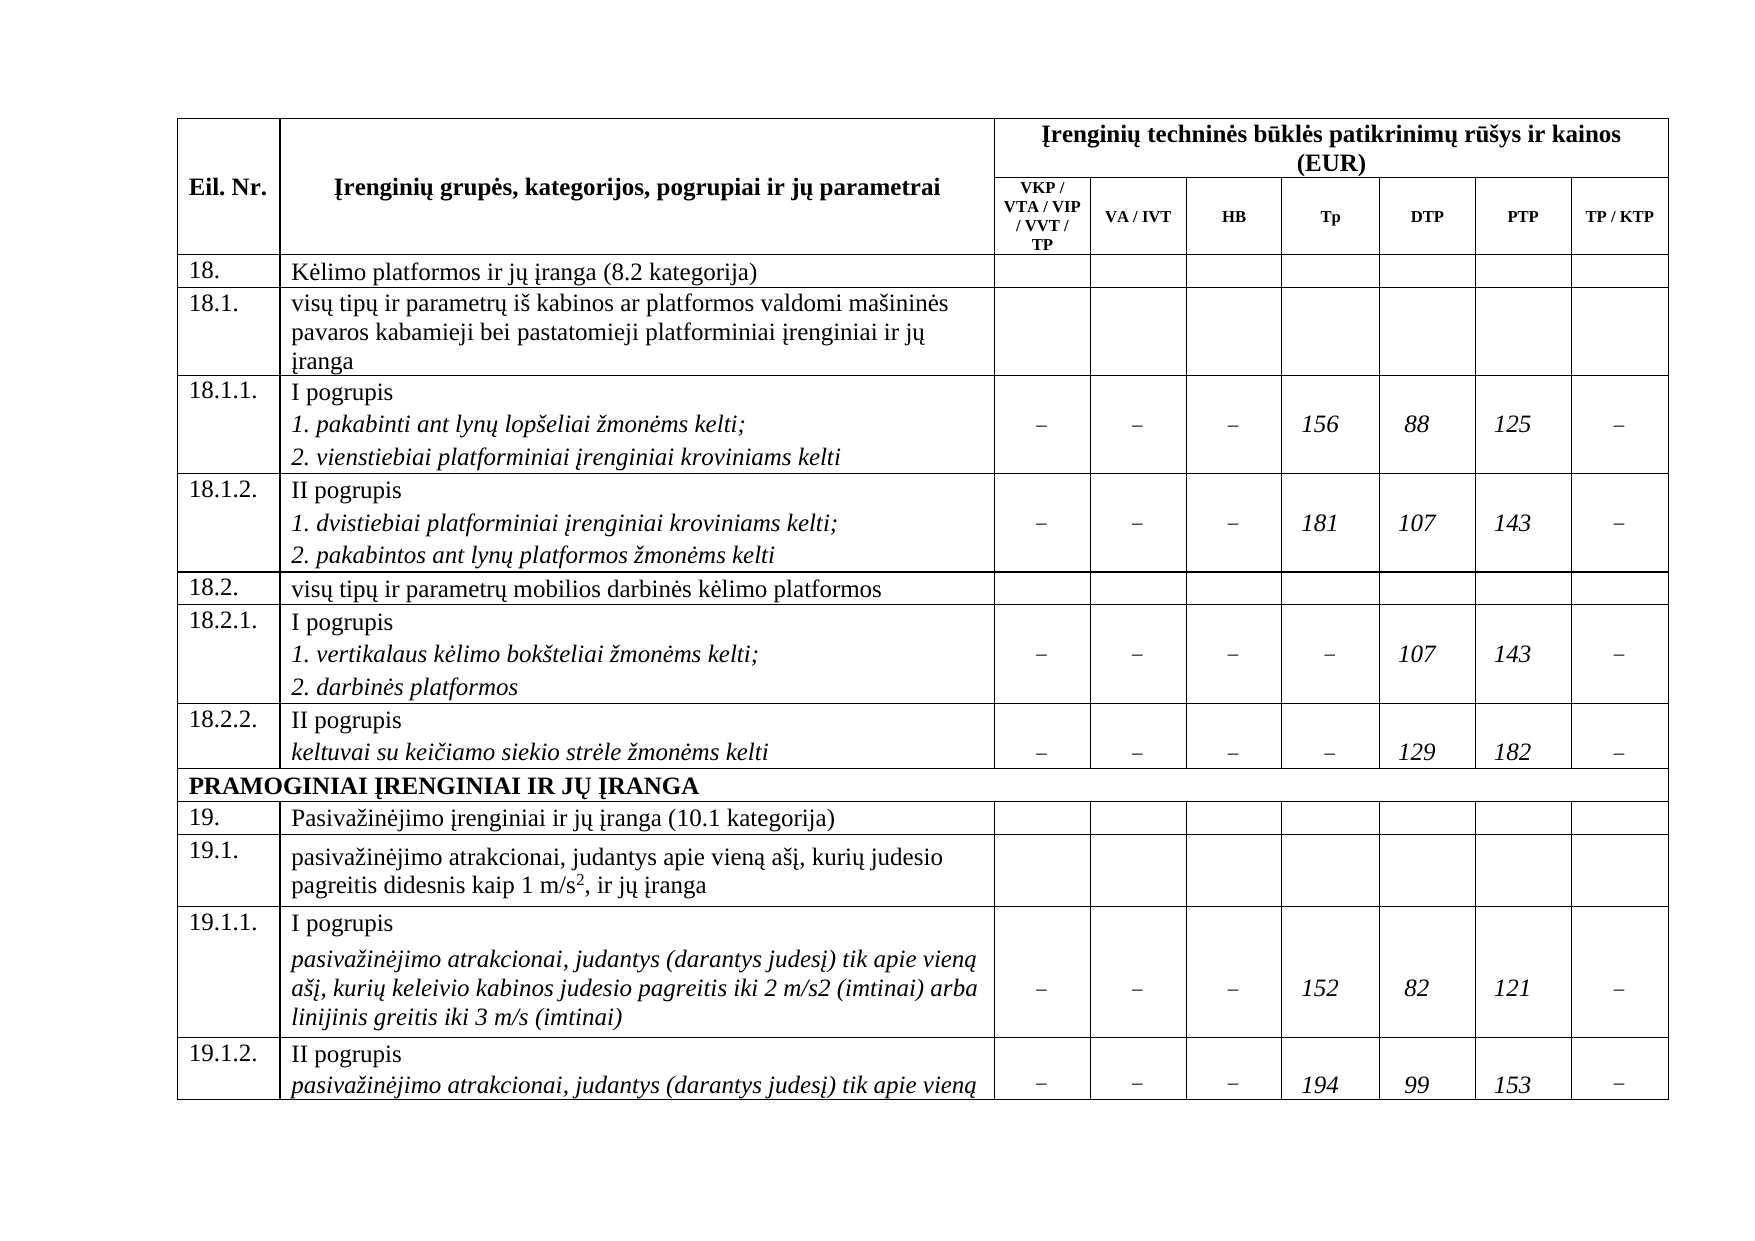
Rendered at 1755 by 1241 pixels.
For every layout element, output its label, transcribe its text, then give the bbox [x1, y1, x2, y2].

table_cell [1380, 440, 1475, 473]
table_cell – [995, 506, 1090, 538]
table_cell [1380, 1038, 1475, 1070]
table_cell 129 [1380, 735, 1475, 768]
table_cell [178, 670, 279, 703]
table_cell [1380, 907, 1475, 938]
table_cell [178, 735, 279, 768]
table_cell [1476, 907, 1571, 938]
table_cell pasivažinėjimo atrakcionai, judantys (darantys judesį) tik apie vieną ašį, kurių keleivio kabinos judesio pagreitis iki 2 m/s2 (imtinai) arba linijinis greitis iki 3 m/s (imtinai) [281, 939, 994, 1037]
table_cell [1476, 573, 1571, 604]
table_cell [178, 539, 279, 571]
table_cell 181 [1282, 506, 1379, 538]
table_cell 82 [1380, 939, 1475, 1037]
table_cell [1476, 1038, 1571, 1070]
table_cell [1091, 573, 1186, 604]
table_cell Kėlimo platformos ir jų įranga (8.2 kategorija) [281, 255, 994, 287]
table_cell 18. [178, 255, 279, 287]
table_cell [1476, 255, 1571, 287]
table_cell [1282, 605, 1379, 637]
table_cell [178, 637, 279, 670]
table_cell [1476, 704, 1571, 735]
table_cell [1187, 835, 1281, 906]
table_cell [995, 1038, 1090, 1070]
table_cell – [1091, 939, 1186, 1037]
table_cell TP / KTP [1572, 178, 1668, 254]
table_cell – [995, 735, 1090, 768]
table_cell – [1091, 1070, 1186, 1098]
table_cell PTP [1476, 178, 1571, 254]
table_cell 18.1.2. [178, 474, 279, 506]
table_cell [1380, 474, 1475, 506]
table_header Įrenginių techninės būklės patikrinimų rūšys ir kainos (EUR) [995, 119, 1668, 177]
table_cell – [995, 637, 1090, 670]
table_cell [1380, 376, 1475, 407]
table_cell [995, 255, 1090, 287]
table_cell 99 [1380, 1070, 1475, 1098]
table_cell [1476, 605, 1571, 637]
table_cell – [1572, 735, 1668, 768]
table_cell – [995, 939, 1090, 1037]
table_cell I pogrupis [281, 605, 994, 637]
table_cell [1091, 474, 1186, 506]
table_cell [1282, 376, 1379, 407]
table_cell [1572, 605, 1668, 637]
table_cell pasivažinėjimo atrakcionai, judantys apie vieną ašį, kurių judesio pagreitis didesnis kaip 1 m/s2, ir jų įranga [281, 835, 994, 906]
table_cell II pogrupis [281, 704, 994, 735]
table_cell – [1091, 407, 1186, 440]
table_cell [1572, 907, 1668, 938]
table_cell [1187, 376, 1281, 407]
table_cell [1091, 907, 1186, 938]
table_cell [995, 573, 1090, 604]
table_cell – [995, 407, 1090, 440]
table_cell PRAMOGINIAI ĮRENGINIAI IR JŲ ĮRANGA [178, 769, 1668, 801]
table_cell – [1187, 735, 1281, 768]
table_cell VKP / VTA / VIP / VVT / TP [995, 178, 1090, 254]
table_cell I pogrupis [281, 907, 994, 938]
table_cell [1380, 802, 1475, 834]
table_cell 107 [1380, 637, 1475, 670]
table_cell [995, 539, 1090, 571]
table_cell [1572, 835, 1668, 906]
table_cell [1572, 704, 1668, 735]
table_cell I pogrupis [281, 376, 994, 407]
table_cell [995, 288, 1090, 374]
table_cell – [1572, 637, 1668, 670]
table_cell [1091, 255, 1186, 287]
table_cell – [1282, 637, 1379, 670]
table_cell 182 [1476, 735, 1571, 768]
table_cell – [1282, 735, 1379, 768]
table_cell [1091, 704, 1186, 735]
table_cell 2. darbinės platformos [281, 670, 994, 703]
table_cell pasivažinėjimo atrakcionai, judantys (darantys judesį) tik apie vieną [281, 1070, 994, 1098]
table_cell [995, 440, 1090, 473]
table_cell 18.1.1. [178, 376, 279, 407]
table_cell [1572, 255, 1668, 287]
table_header Eil. Nr. [178, 119, 279, 254]
table_cell 19. [178, 802, 279, 834]
table_cell [1282, 704, 1379, 735]
table_cell – [1187, 939, 1281, 1037]
table_cell [1380, 255, 1475, 287]
table_cell [1282, 1038, 1379, 1070]
table_cell [1187, 440, 1281, 473]
table_cell 19.1.2. [178, 1038, 279, 1070]
table_cell Tp [1282, 178, 1379, 254]
table_cell VA / IVT [1091, 178, 1186, 254]
table_cell 18.2.2. [178, 704, 279, 735]
table_cell [1476, 670, 1571, 703]
table_cell [178, 1070, 279, 1098]
table_cell [1091, 288, 1186, 374]
table_cell [1282, 255, 1379, 287]
table_cell [1572, 1038, 1668, 1070]
table_cell [1380, 835, 1475, 906]
table_cell [1476, 802, 1571, 834]
table_cell [1572, 474, 1668, 506]
table_cell [1187, 288, 1281, 374]
table_cell [995, 376, 1090, 407]
table_cell [1091, 605, 1186, 637]
table_cell [1282, 539, 1379, 571]
table_cell [995, 605, 1090, 637]
table_cell – [1187, 637, 1281, 670]
table_cell [1476, 376, 1571, 407]
table_cell 125 [1476, 407, 1571, 440]
table_cell [1572, 802, 1668, 834]
table_cell [1572, 573, 1668, 604]
table_cell [1380, 288, 1475, 374]
table_cell – [1187, 506, 1281, 538]
table_cell II pogrupis [281, 474, 994, 506]
table_cell [995, 835, 1090, 906]
table_cell [995, 704, 1090, 735]
table_cell – [1572, 407, 1668, 440]
table_cell 2. vienstiebiai platforminiai įrenginiai kroviniams kelti [281, 440, 994, 473]
table_cell [1282, 288, 1379, 374]
table_cell [1091, 1038, 1186, 1070]
table_cell [1380, 704, 1475, 735]
table_cell [1187, 255, 1281, 287]
table_cell 1. pakabinti ant lynų lopšeliai žmonėms kelti; [281, 407, 994, 440]
table_cell 18.1. [178, 288, 279, 374]
table_cell 2. pakabintos ant lynų platformos žmonėms kelti [281, 539, 994, 571]
table_cell – [1572, 1070, 1668, 1098]
table_cell 19.1. [178, 835, 279, 906]
table_cell 18.2. [178, 573, 279, 604]
table_cell [995, 802, 1090, 834]
table_cell [1476, 474, 1571, 506]
table_cell – [1187, 407, 1281, 440]
table_cell [1187, 573, 1281, 604]
table_cell [1282, 474, 1379, 506]
table_cell 88 [1380, 407, 1475, 440]
table_cell 153 [1476, 1070, 1571, 1098]
table_cell [1091, 802, 1186, 834]
table_cell [1187, 802, 1281, 834]
table_cell [1282, 907, 1379, 938]
table_cell II pogrupis [281, 1038, 994, 1070]
table_cell 194 [1282, 1070, 1379, 1098]
table_cell 156 [1282, 407, 1379, 440]
table_cell DTP [1380, 178, 1475, 254]
table_cell [178, 939, 279, 1037]
table_cell [1572, 288, 1668, 374]
table_cell 107 [1380, 506, 1475, 538]
table_cell [1572, 670, 1668, 703]
table_cell [1572, 376, 1668, 407]
table_cell HB [1187, 178, 1281, 254]
table_cell [1380, 605, 1475, 637]
table_cell – [1572, 506, 1668, 538]
table_cell [178, 407, 279, 440]
table_cell [1476, 288, 1571, 374]
table_cell 121 [1476, 939, 1571, 1037]
table_cell [1091, 835, 1186, 906]
table_cell 143 [1476, 506, 1571, 538]
table_cell – [1091, 735, 1186, 768]
table_cell – [1572, 939, 1668, 1037]
table_cell [1091, 376, 1186, 407]
table_cell [1187, 670, 1281, 703]
table_cell 19.1.1. [178, 907, 279, 938]
table_cell [1187, 605, 1281, 637]
table_cell visų tipų ir parametrų mobilios darbinės kėlimo platformos [281, 573, 994, 604]
table_cell visų tipų ir parametrų iš kabinos ar platformos valdomi mašininės pavaros kabamieji bei pastatomieji platforminiai įrenginiai ir jų įranga [281, 288, 994, 374]
table_cell – [1091, 506, 1186, 538]
table_cell [1380, 670, 1475, 703]
table_header Įrenginių grupės, kategorijos, pogrupiai ir jų parametrai [281, 119, 994, 254]
table_cell – [995, 1070, 1090, 1098]
table_cell [1282, 802, 1379, 834]
table_cell – [1187, 1070, 1281, 1098]
table_cell [1091, 670, 1186, 703]
table_cell [995, 474, 1090, 506]
table_cell [1476, 835, 1571, 906]
table_cell [178, 506, 279, 538]
table_cell [1380, 539, 1475, 571]
table_cell [1282, 440, 1379, 473]
table_cell – [1091, 637, 1186, 670]
table_cell [1091, 539, 1186, 571]
table_cell [1187, 704, 1281, 735]
table_cell [995, 670, 1090, 703]
table_cell [1572, 440, 1668, 473]
table_cell [1187, 907, 1281, 938]
table_cell [178, 440, 279, 473]
table_cell 1. vertikalaus kėlimo bokšteliai žmonėms kelti; [281, 637, 994, 670]
table_cell 18.2.1. [178, 605, 279, 637]
table_cell [1476, 440, 1571, 473]
table_cell [1572, 539, 1668, 571]
table_cell [1187, 474, 1281, 506]
table_cell [1282, 573, 1379, 604]
table_cell 143 [1476, 637, 1571, 670]
table_cell [1282, 670, 1379, 703]
table_cell 1. dvistiebiai platforminiai įrenginiai kroviniams kelti; [281, 506, 994, 538]
table_cell [1187, 539, 1281, 571]
table_cell 152 [1282, 939, 1379, 1037]
table_cell [1282, 835, 1379, 906]
table_cell [1091, 440, 1186, 473]
table_cell [1380, 573, 1475, 604]
table_cell [995, 907, 1090, 938]
table_cell [1476, 539, 1571, 571]
table_cell keltuvai su keičiamo siekio strėle žmonėms kelti [281, 735, 994, 768]
table_cell [1187, 1038, 1281, 1070]
table_cell Pasivažinėjimo įrenginiai ir jų įranga (10.1 kategorija) [281, 802, 994, 834]
